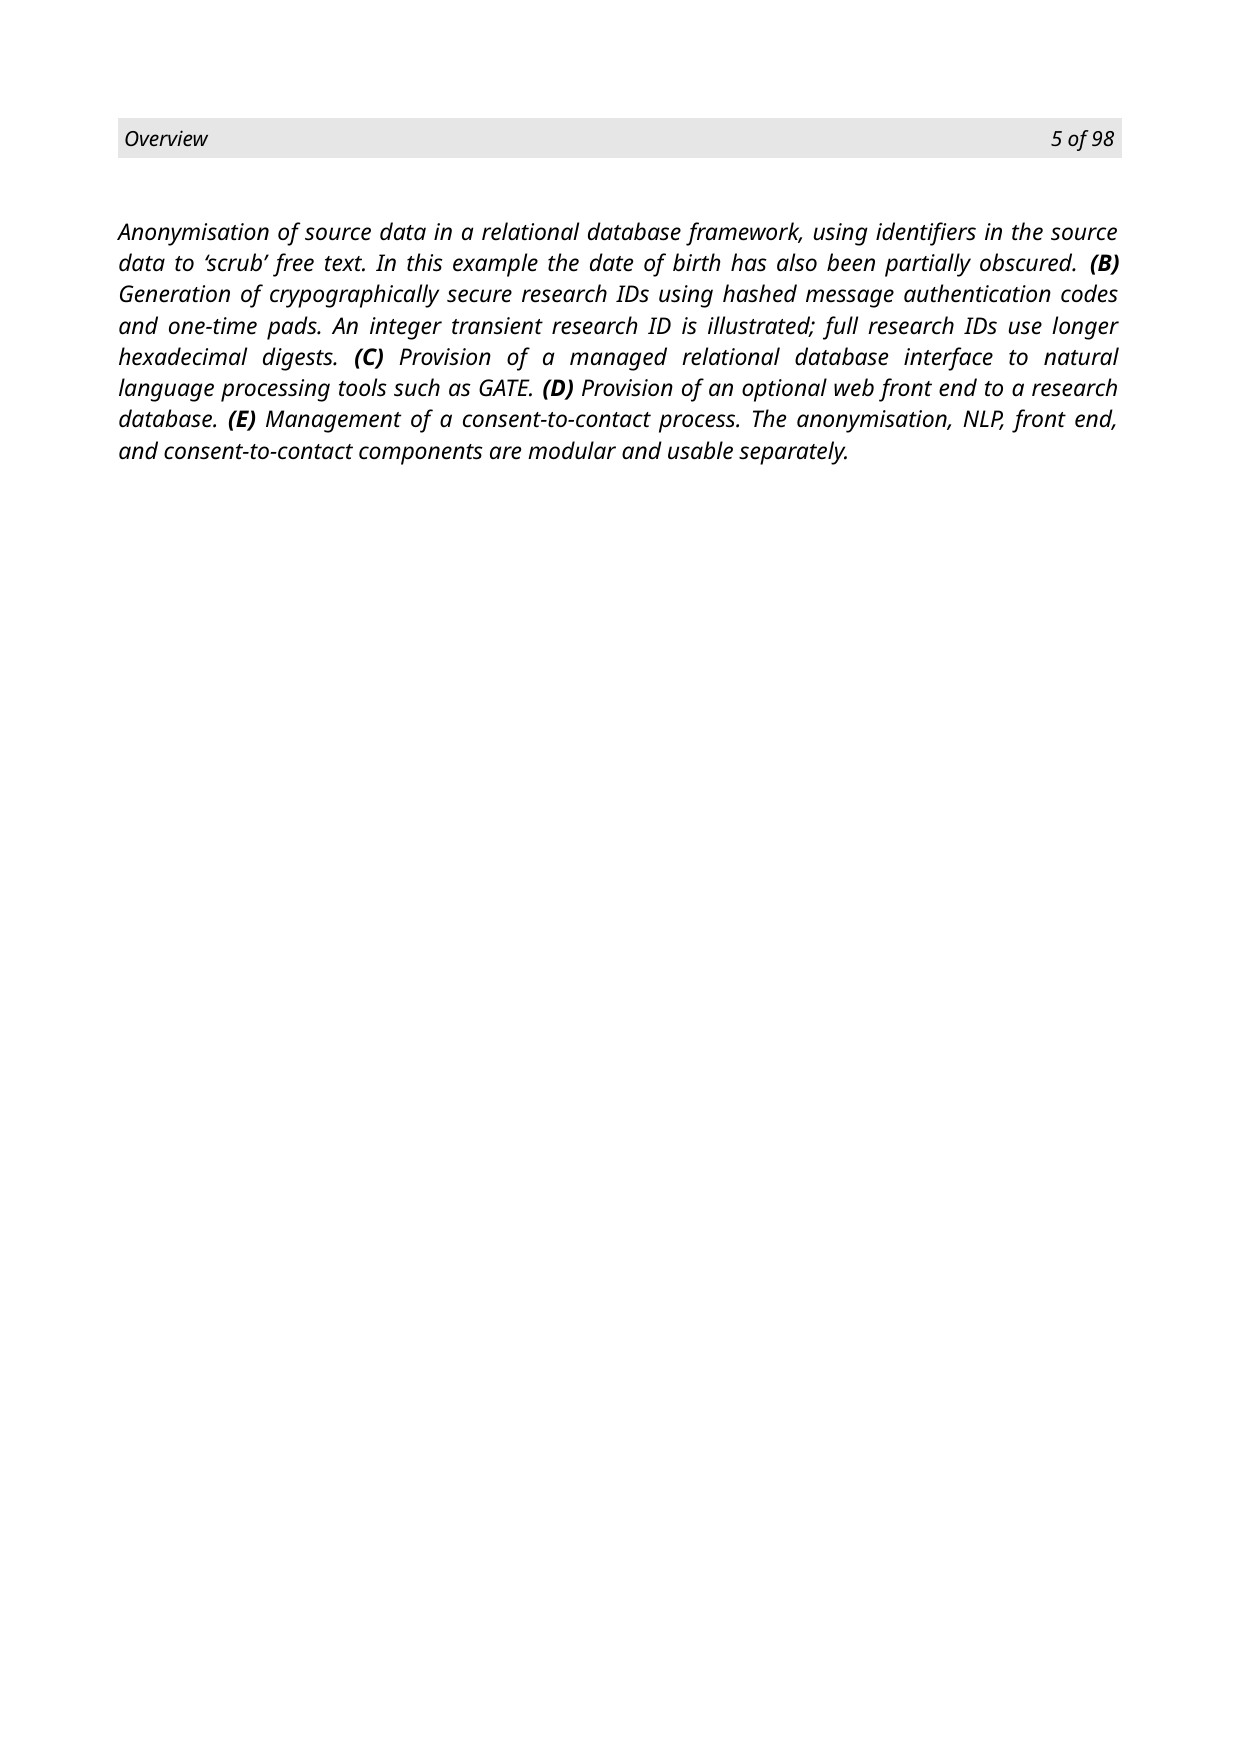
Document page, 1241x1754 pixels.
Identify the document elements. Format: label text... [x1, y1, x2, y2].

text Anonymisation of source data in a relational database framework, using identifiers in the source data to ‘scrub’ free text. In this example the date of birth has also been partially obscured. (B) Generation of crypographically secure research IDs using hashed message authentication codes and one-time pads. An integer transient research ID is illustrated; full research IDs use longer hexadecimal digests. (C) Provision of a managed relational database interface to natural language processing tools such as GATE. (D) Provision of an optional web front end to a research database. (E) Management of a consent-to-contact process. The anonymisation, NLP, front end, and consent-to-contact components are modular and usable separately. [118, 216, 1122, 466]
